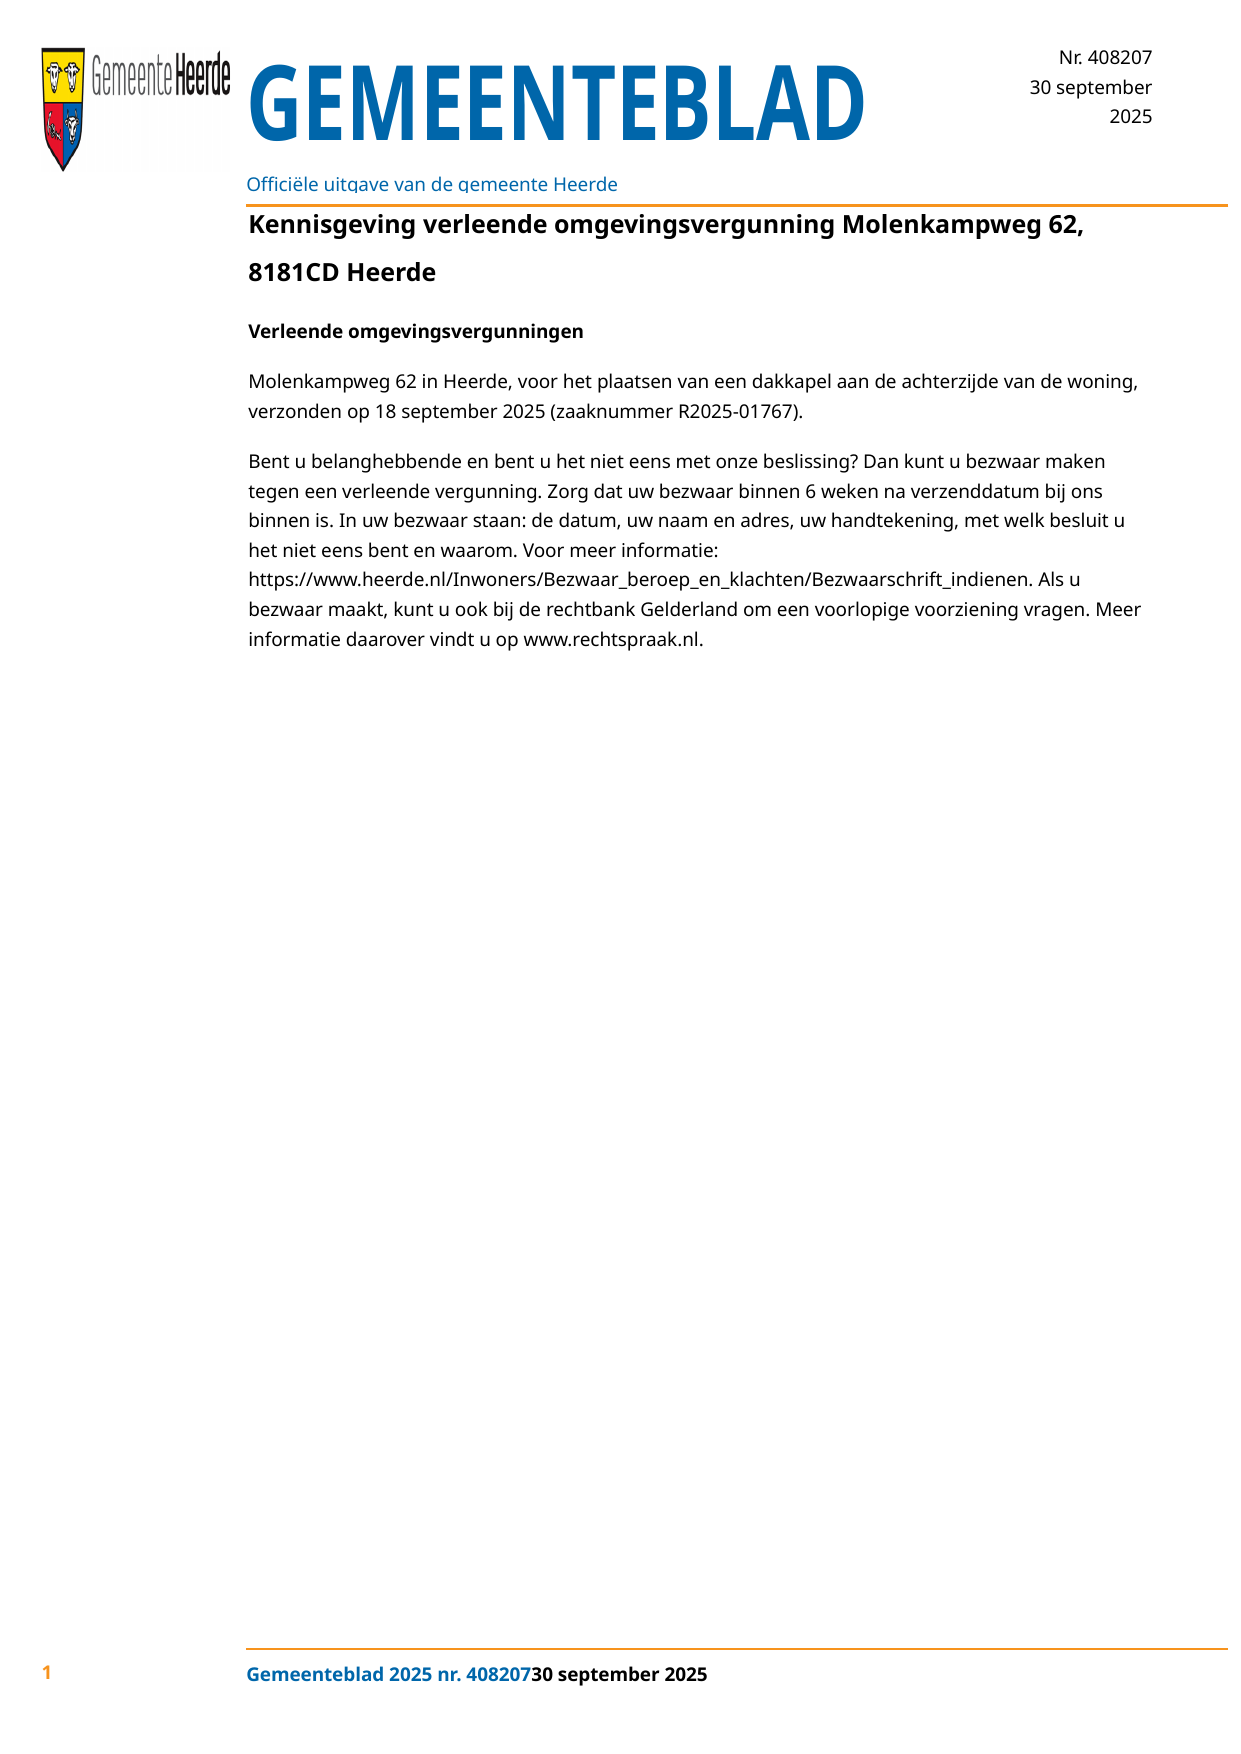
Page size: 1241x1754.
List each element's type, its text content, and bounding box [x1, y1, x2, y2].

text Molenkampweg 62 in Heerde, voor het plaatsen van een dakkapel aan de achterzijde van de woning, verzonden op 18 september 2025 (zaaknummer R2025-01767). [248, 368, 1152, 424]
text Verleende omgevingsvergunningen [248, 318, 1152, 344]
picture [41, 47, 231, 172]
text Kennisgeving verleende omgevingsvergunning Molenkampweg 62, 8181CD Heerde [248, 207, 1152, 288]
text Bent u belanghebbende en bent u het niet eens met onze beslissing? Dan kunt u bezwaar maken tegen een verleende vergunning. Zorg dat uw bezwaar binnen 6 weken na verzenddatum bij ons binnen is. In uw bezwaar staan: de datum, uw naam en adres, uw handtekening, met welk besluit u het niet eens bent en waarom. Voor meer informatie: https://www.heerde.nl/Inwoners/Bezwaar_beroep_en_klachten/Bezwaarschrift_indienen. Als u bezwaar maakt, kunt u ook bij de rechtbank Gelderland om een voorlopige voorziening vragen. Meer informatie daarover vindt u op www.rechtspraak.nl. [248, 448, 1152, 652]
